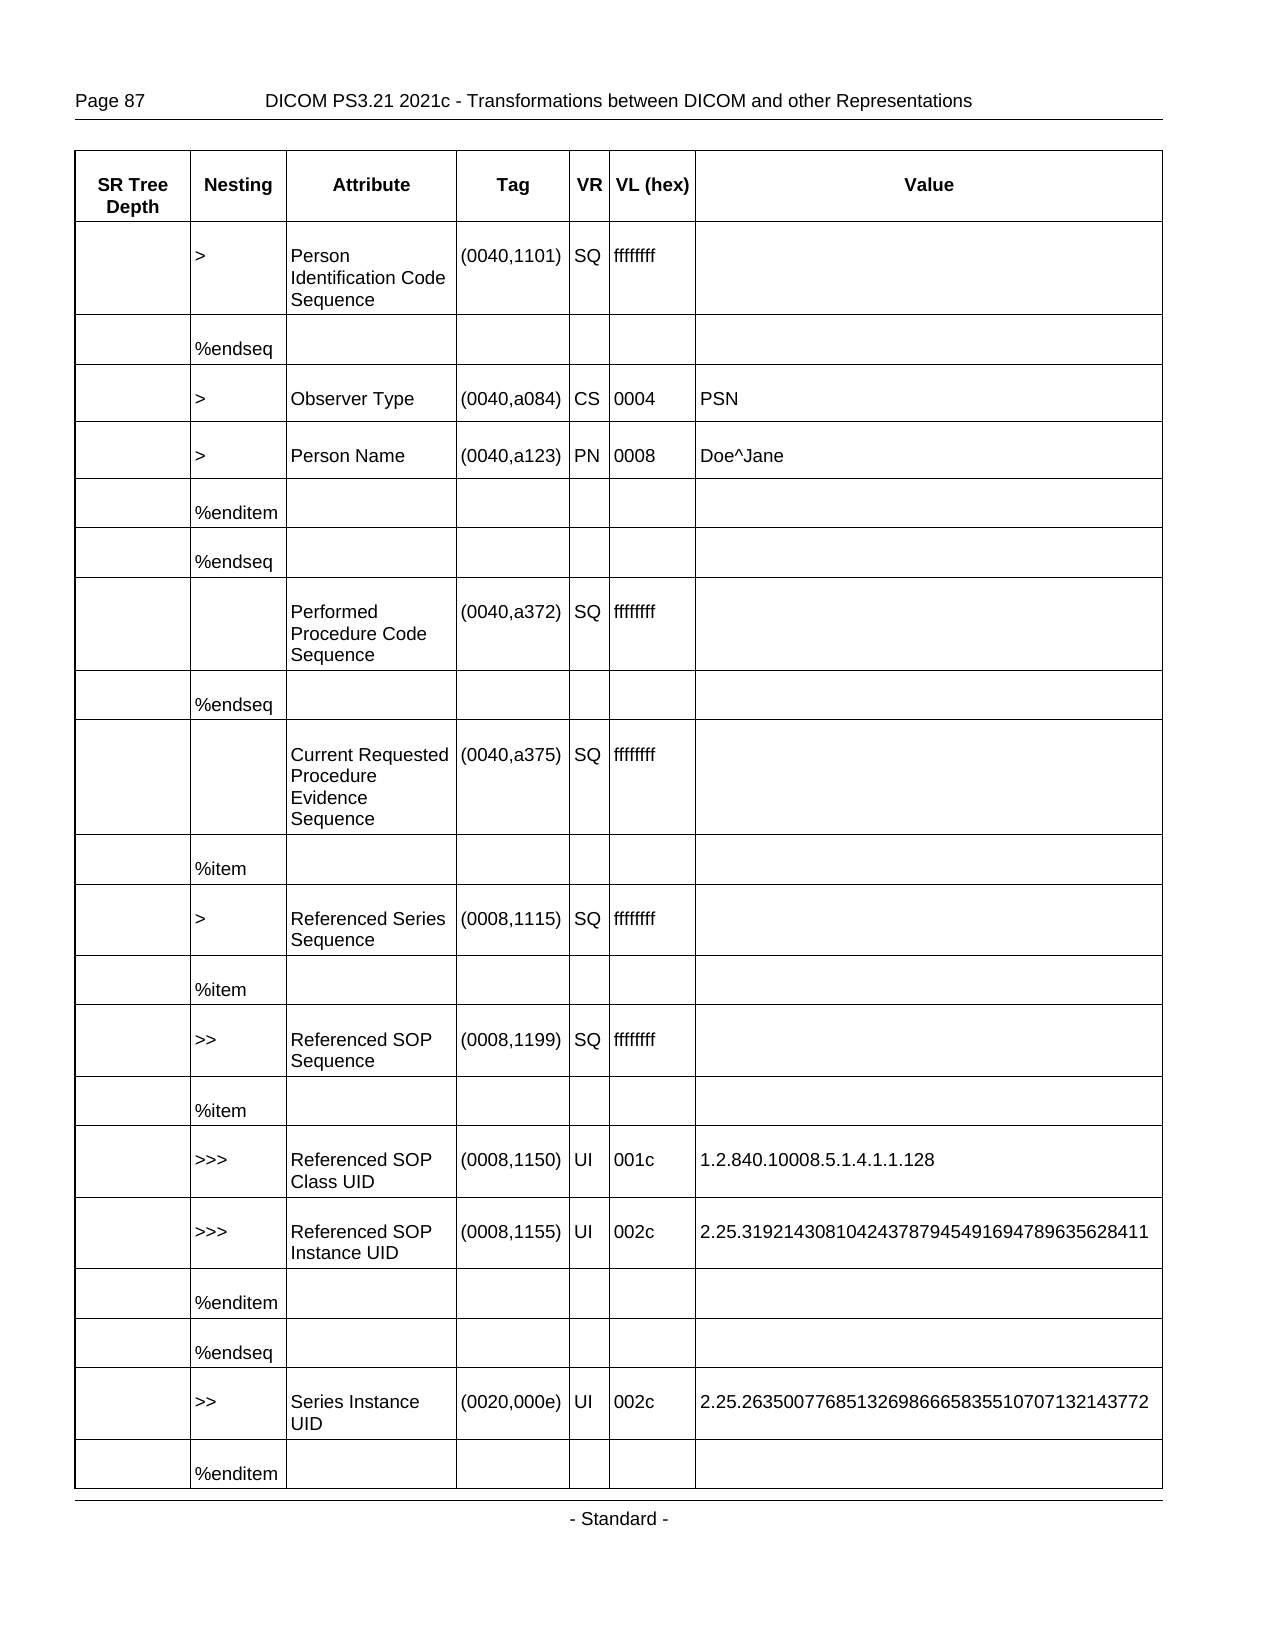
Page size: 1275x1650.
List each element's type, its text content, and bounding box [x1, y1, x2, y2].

table_cell [287, 671, 456, 719]
table_cell [696, 222, 1162, 314]
table_cell [610, 1319, 695, 1367]
table_cell SQ [570, 578, 609, 670]
table_cell Current Requested Procedure Evidence Sequence [287, 720, 456, 834]
table_cell SQ [570, 885, 609, 955]
table_cell 0008 [610, 422, 695, 477]
table_cell [76, 1126, 190, 1197]
table_cell >> [191, 1368, 286, 1438]
table_cell UI [570, 1198, 609, 1268]
table_cell [610, 671, 695, 719]
table_cell (0040,a123) [457, 422, 569, 477]
table_cell [287, 315, 456, 364]
table_cell [696, 671, 1162, 719]
table_cell [287, 1319, 456, 1367]
table_cell [696, 479, 1162, 527]
table_cell %endseq [191, 1319, 286, 1367]
table_cell SQ [570, 222, 609, 314]
table_header Nesting [191, 151, 286, 221]
table_cell [610, 835, 695, 883]
table_cell Person Identification Code Sequence [287, 222, 456, 314]
table_cell [287, 479, 456, 527]
table_cell Series Instance UID [287, 1368, 456, 1438]
table_cell SQ [570, 1005, 609, 1076]
table_cell [696, 835, 1162, 883]
table_cell [570, 956, 609, 1004]
table_cell ffffffff [610, 885, 695, 955]
table_cell [76, 578, 190, 670]
table_cell Performed Procedure Code Sequence [287, 578, 456, 670]
table_cell ffffffff [610, 720, 695, 834]
table_cell [457, 671, 569, 719]
table_header SR Tree Depth [76, 151, 190, 221]
table_cell %item [191, 1077, 286, 1125]
table_cell [76, 1319, 190, 1367]
table_cell [457, 1440, 569, 1488]
table_header Attribute [287, 151, 456, 221]
table_cell [76, 528, 190, 577]
table_cell [696, 528, 1162, 577]
table_cell [76, 1368, 190, 1438]
table_cell [610, 315, 695, 364]
table_cell [457, 528, 569, 577]
table_cell [696, 1319, 1162, 1367]
table_cell [76, 720, 190, 834]
table_cell 001c [610, 1126, 695, 1197]
table_cell %endseq [191, 528, 286, 577]
table_cell [610, 1077, 695, 1125]
table_cell Referenced SOP Class UID [287, 1126, 456, 1197]
table_cell [570, 1269, 609, 1317]
table_cell [191, 578, 286, 670]
table_cell [457, 479, 569, 527]
table_cell Referenced Series Sequence [287, 885, 456, 955]
table_cell [570, 528, 609, 577]
table_cell %item [191, 956, 286, 1004]
table_header VL (hex) [610, 151, 695, 221]
table_cell [76, 1269, 190, 1317]
table_cell [696, 1077, 1162, 1125]
table_cell (0020,000e) [457, 1368, 569, 1438]
table_cell [570, 315, 609, 364]
table_cell > [191, 422, 286, 477]
table_cell %item [191, 835, 286, 883]
table_cell [610, 528, 695, 577]
table_cell Observer Type [287, 365, 456, 421]
table_cell [76, 315, 190, 364]
table_cell [287, 1077, 456, 1125]
table_cell [570, 1319, 609, 1367]
table_cell (0008,1150) [457, 1126, 569, 1197]
table_cell [696, 578, 1162, 670]
table_cell [696, 315, 1162, 364]
table_cell SQ [570, 720, 609, 834]
table_cell (0040,a372) [457, 578, 569, 670]
table_cell UI [570, 1368, 609, 1438]
table_cell [610, 1440, 695, 1488]
table_cell [570, 1077, 609, 1125]
table_header VR [570, 151, 609, 221]
table_cell 1.2.840.10008.5.1.4.1.1.128 [696, 1126, 1162, 1197]
table_cell [610, 956, 695, 1004]
table_cell (0040,a375) [457, 720, 569, 834]
table_cell [457, 1269, 569, 1317]
table_cell (0008,1115) [457, 885, 569, 955]
table_cell [76, 1077, 190, 1125]
table_cell ffffffff [610, 1005, 695, 1076]
table_cell [610, 1269, 695, 1317]
table_cell %endseq [191, 315, 286, 364]
table_cell [287, 1269, 456, 1317]
table_cell 0004 [610, 365, 695, 421]
table_cell [696, 1005, 1162, 1076]
table_cell [76, 1440, 190, 1488]
table_cell %enditem [191, 1269, 286, 1317]
table_cell [76, 365, 190, 421]
table_cell Referenced SOP Instance UID [287, 1198, 456, 1268]
table_cell [696, 720, 1162, 834]
table_cell [76, 1198, 190, 1268]
table_cell [457, 315, 569, 364]
table_cell ffffffff [610, 578, 695, 670]
table_cell [457, 835, 569, 883]
table_cell %endseq [191, 671, 286, 719]
table_cell ffffffff [610, 222, 695, 314]
table_cell [287, 835, 456, 883]
table_cell [76, 885, 190, 955]
table_cell [76, 1005, 190, 1076]
table_cell [457, 1077, 569, 1125]
table_cell [610, 479, 695, 527]
table_cell [696, 1440, 1162, 1488]
table_cell [570, 1440, 609, 1488]
table_cell (0008,1199) [457, 1005, 569, 1076]
table_cell [570, 671, 609, 719]
table_cell 2.25.319214308104243787945491694789635628411 [696, 1198, 1162, 1268]
table_cell [76, 671, 190, 719]
table_cell [76, 222, 190, 314]
table_cell (0008,1155) [457, 1198, 569, 1268]
table_cell [570, 479, 609, 527]
table_cell [191, 720, 286, 834]
table_cell UI [570, 1126, 609, 1197]
table_cell > [191, 222, 286, 314]
table_cell >> [191, 1005, 286, 1076]
table_cell [457, 956, 569, 1004]
table_header Tag [457, 151, 569, 221]
table_cell [570, 835, 609, 883]
table_cell [696, 885, 1162, 955]
table_cell [287, 528, 456, 577]
table_cell 002c [610, 1198, 695, 1268]
table_cell [76, 479, 190, 527]
table_cell [287, 956, 456, 1004]
table_cell >>> [191, 1126, 286, 1197]
table_cell Person Name [287, 422, 456, 477]
table_header Value [696, 151, 1162, 221]
table_cell %enditem [191, 1440, 286, 1488]
table_cell [76, 422, 190, 477]
table_cell [76, 956, 190, 1004]
table_cell [696, 1269, 1162, 1317]
table_cell [76, 835, 190, 883]
table_cell PN [570, 422, 609, 477]
table_cell Doe^Jane [696, 422, 1162, 477]
table_cell 2.25.263500776851326986665835510707132143772 [696, 1368, 1162, 1438]
table_cell > [191, 885, 286, 955]
table_cell Referenced SOP Sequence [287, 1005, 456, 1076]
table_cell PSN [696, 365, 1162, 421]
table_cell >>> [191, 1198, 286, 1268]
table_cell [696, 956, 1162, 1004]
table_cell %enditem [191, 479, 286, 527]
table_cell (0040,1101) [457, 222, 569, 314]
table_cell > [191, 365, 286, 421]
table_cell 002c [610, 1368, 695, 1438]
table_cell [457, 1319, 569, 1367]
table_cell [287, 1440, 456, 1488]
table_cell CS [570, 365, 609, 421]
table_cell (0040,a084) [457, 365, 569, 421]
